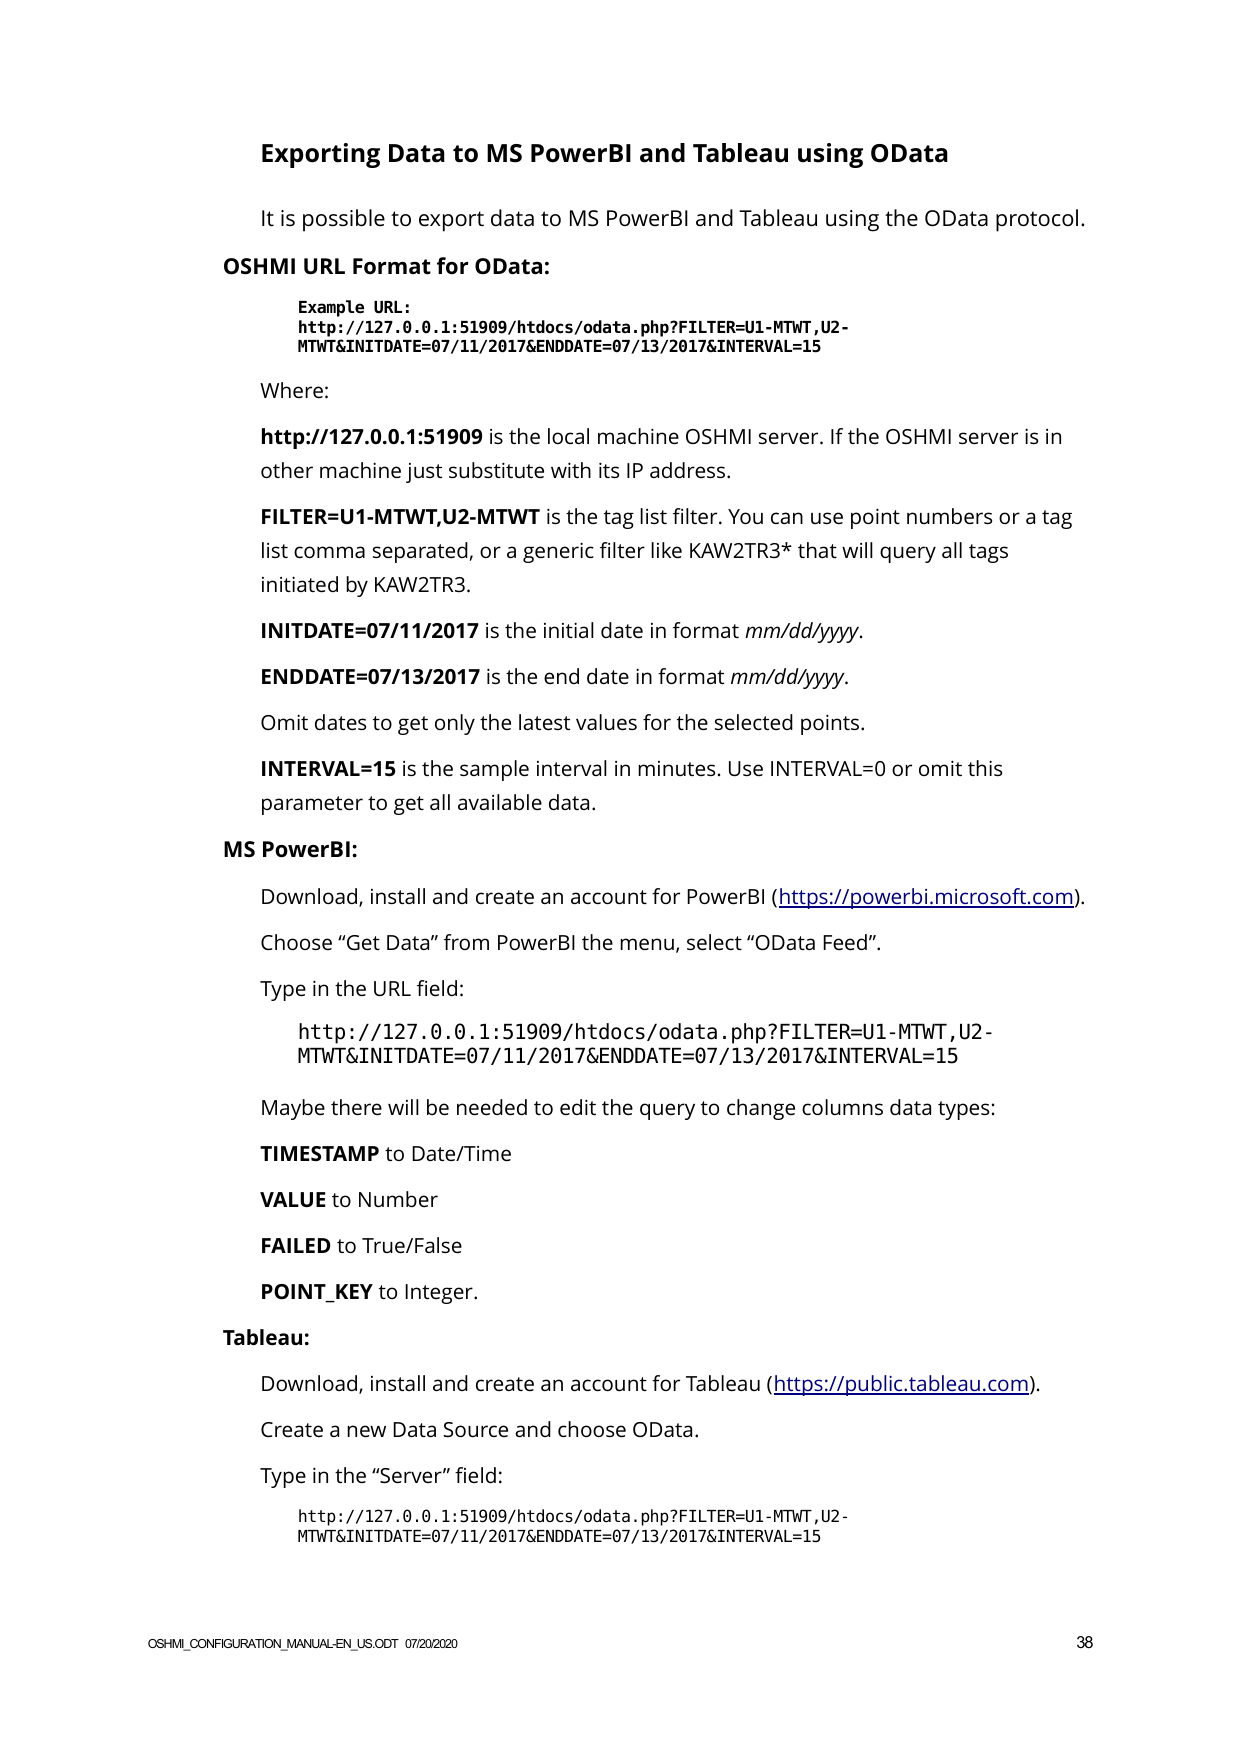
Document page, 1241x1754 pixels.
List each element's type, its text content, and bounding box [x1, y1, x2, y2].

text It is possible to export data to MS PowerBI and Tableau using the OData protocol. [260, 203, 1093, 233]
text Download, install and create an account for PowerBI (https://powerbi.microsoft.com). [260, 882, 1093, 911]
text Download, install and create an account for Tableau (https://public.tableau.com). [260, 1369, 1093, 1398]
text http://127.0.0.1:51909/htdocs/odata.php?FILTER=U1-MTWT,U2-MTWT&INITDATE=07/11/2017&ENDDATE=07/13/2017&INTERVAL=15 [298, 1020, 1093, 1069]
text TIMESTAMP to Date/Time [260, 1139, 1093, 1167]
subtitle Exporting Data to MS PowerBI and Tableau using OData [260, 136, 1093, 170]
text Create a new Data Source and choose OData. [260, 1415, 1093, 1444]
text OSHMI URL Format for OData: [223, 251, 1093, 280]
text FAILED to True/False [260, 1231, 1093, 1259]
text FILTER=U1-MTWT,U2-MTWT is the tag list filter. You can use point numbers or a tag list comma separated, or a generic filter like KAW2TR3* that will query all tags initiated by KAW2TR3. [260, 502, 1093, 598]
text VALUE to Number [260, 1185, 1093, 1213]
text http://127.0.0.1:51909/htdocs/odata.php?FILTER=U1-MTWT,U2-MTWT&INITDATE=07/11/2017&ENDDATE=07/13/2017&INTERVAL=15 [298, 1507, 1093, 1546]
text MS PowerBI: [223, 834, 1093, 864]
text Type in the “Server” field: [260, 1461, 1093, 1490]
text POINT_KEY to Integer. [260, 1277, 1093, 1306]
text INITDATE=07/11/2017 is the initial date in format mm/dd/yyyy. [260, 616, 1093, 644]
text http://127.0.0.1:51909 is the local machine OSHMI server. If the OSHMI server is in other machine just substitute with its IP address. [260, 422, 1093, 484]
text Where: [260, 376, 1093, 404]
text Omit dates to get only the latest values for the selected points. [260, 708, 1093, 737]
text Type in the URL field: [260, 974, 1093, 1003]
text Example URL: [298, 298, 1093, 318]
text Choose “Get Data” from PowerBI the menu, select “OData Feed”. [260, 928, 1093, 957]
text INTERVAL=15 is the sample interval in minutes. Use INTERVAL=0 or omit this parameter to get all available data. [260, 754, 1093, 817]
text Maybe there will be needed to edit the query to change columns data types: [260, 1093, 1093, 1121]
text ENDDATE=07/13/2017 is the end date in format mm/dd/yyyy. [260, 662, 1093, 691]
text http://127.0.0.1:51909/htdocs/odata.php?FILTER=U1-MTWT,U2-MTWT&INITDATE=07/11/2017&ENDDATE=07/13/2017&INTERVAL=15 [298, 318, 1093, 356]
text Tableau: [223, 1323, 1093, 1352]
